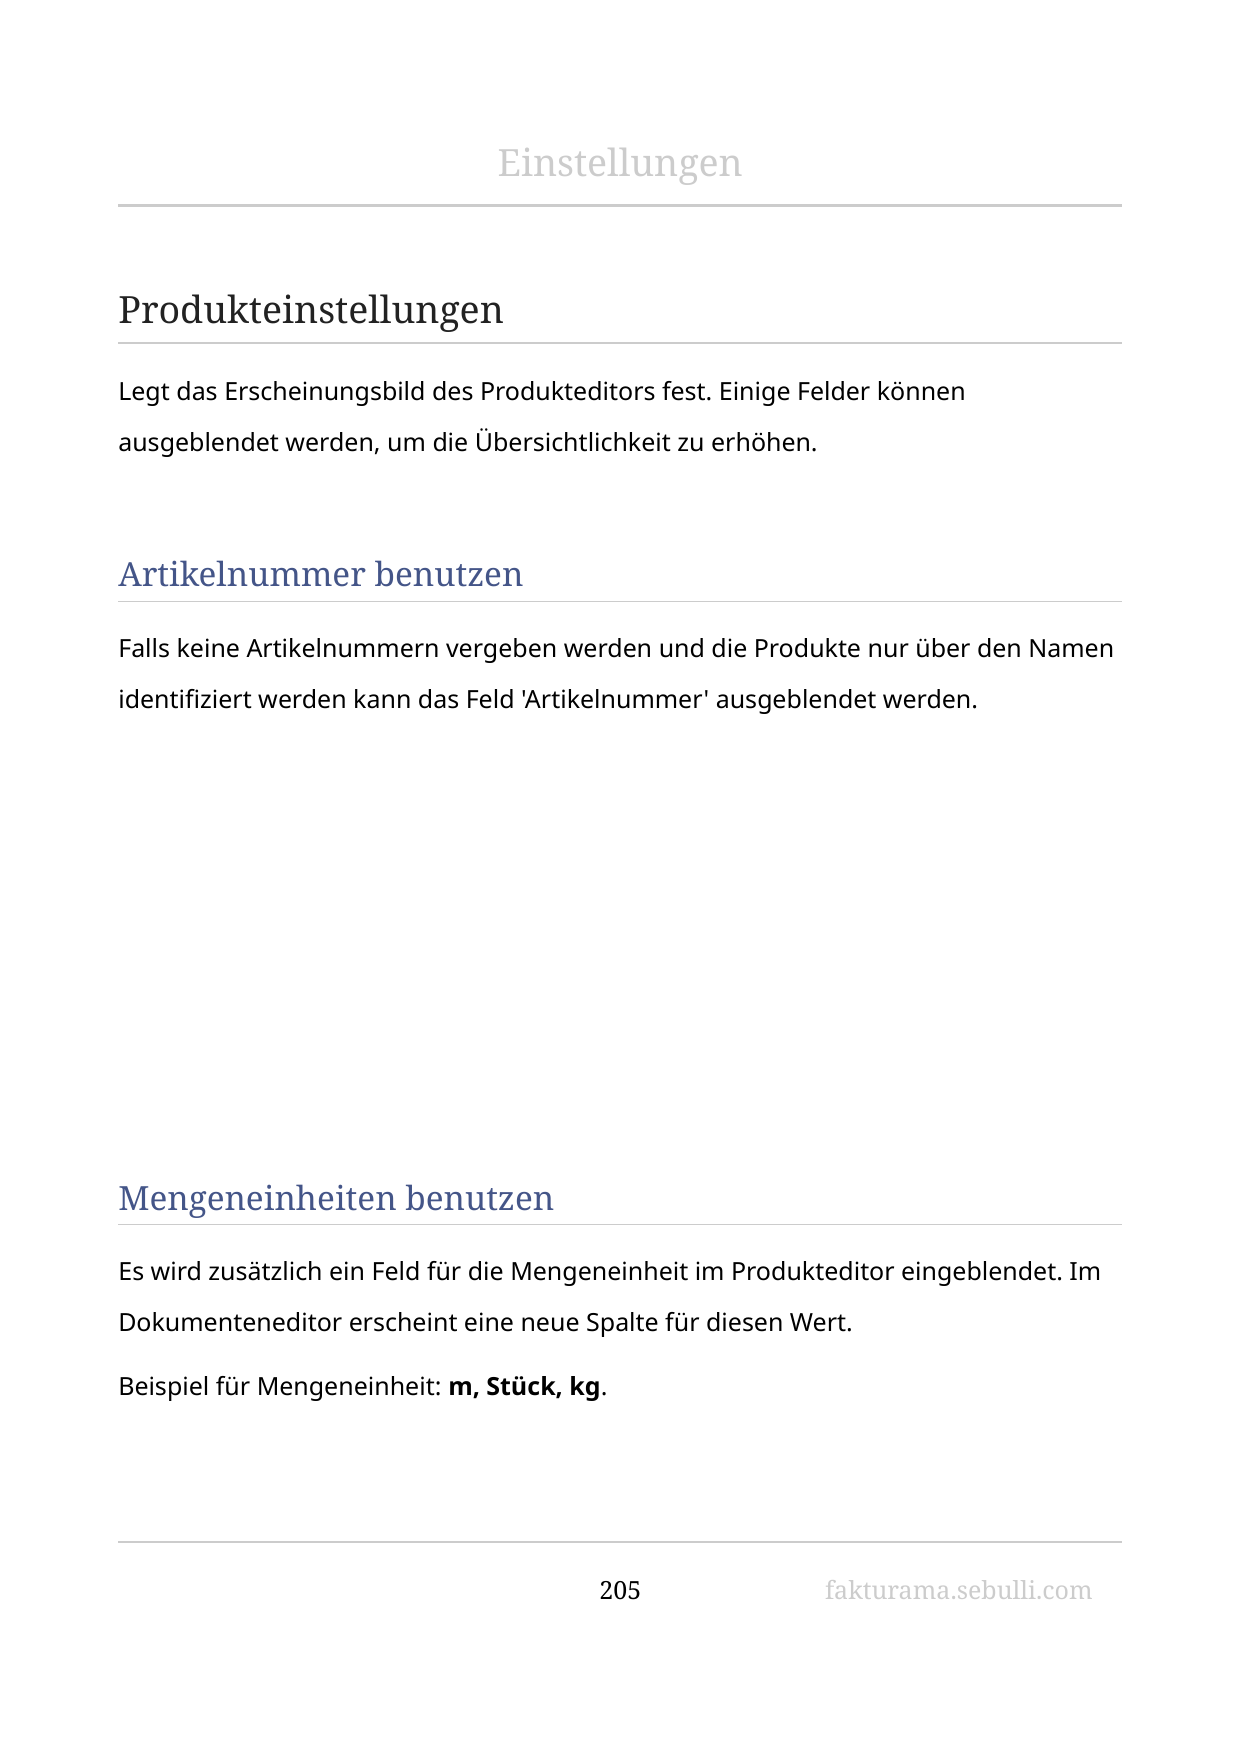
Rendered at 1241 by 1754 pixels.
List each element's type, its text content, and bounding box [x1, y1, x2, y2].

text Beispiel für Mengeneinheit: m, Stück, kg. [118, 1368, 1122, 1403]
subtitle Artikelnummer benutzen [118, 551, 1122, 601]
text Es wird zusätzlich ein Feld für die Mengeneinheit im Produkteditor eingeblendet. Im Dokumenteneditor erscheint eine neue Spalte für diesen Wert. [118, 1254, 1122, 1339]
subtitle Produkteinstellungen [118, 283, 1122, 342]
text Legt das Erscheinungsbild des Produkteditors fest. Einige Felder können ausgeblendet werden, um die Übersichtlichkeit zu erhöhen. [118, 373, 1122, 458]
text Falls keine Artikelnummern vergeben werden und die Produkte nur über den Namen identifiziert werden kann das Feld 'Artikelnummer' ausgeblendet werden. [118, 630, 1122, 715]
subtitle Mengeneinheiten benutzen [118, 1174, 1122, 1224]
